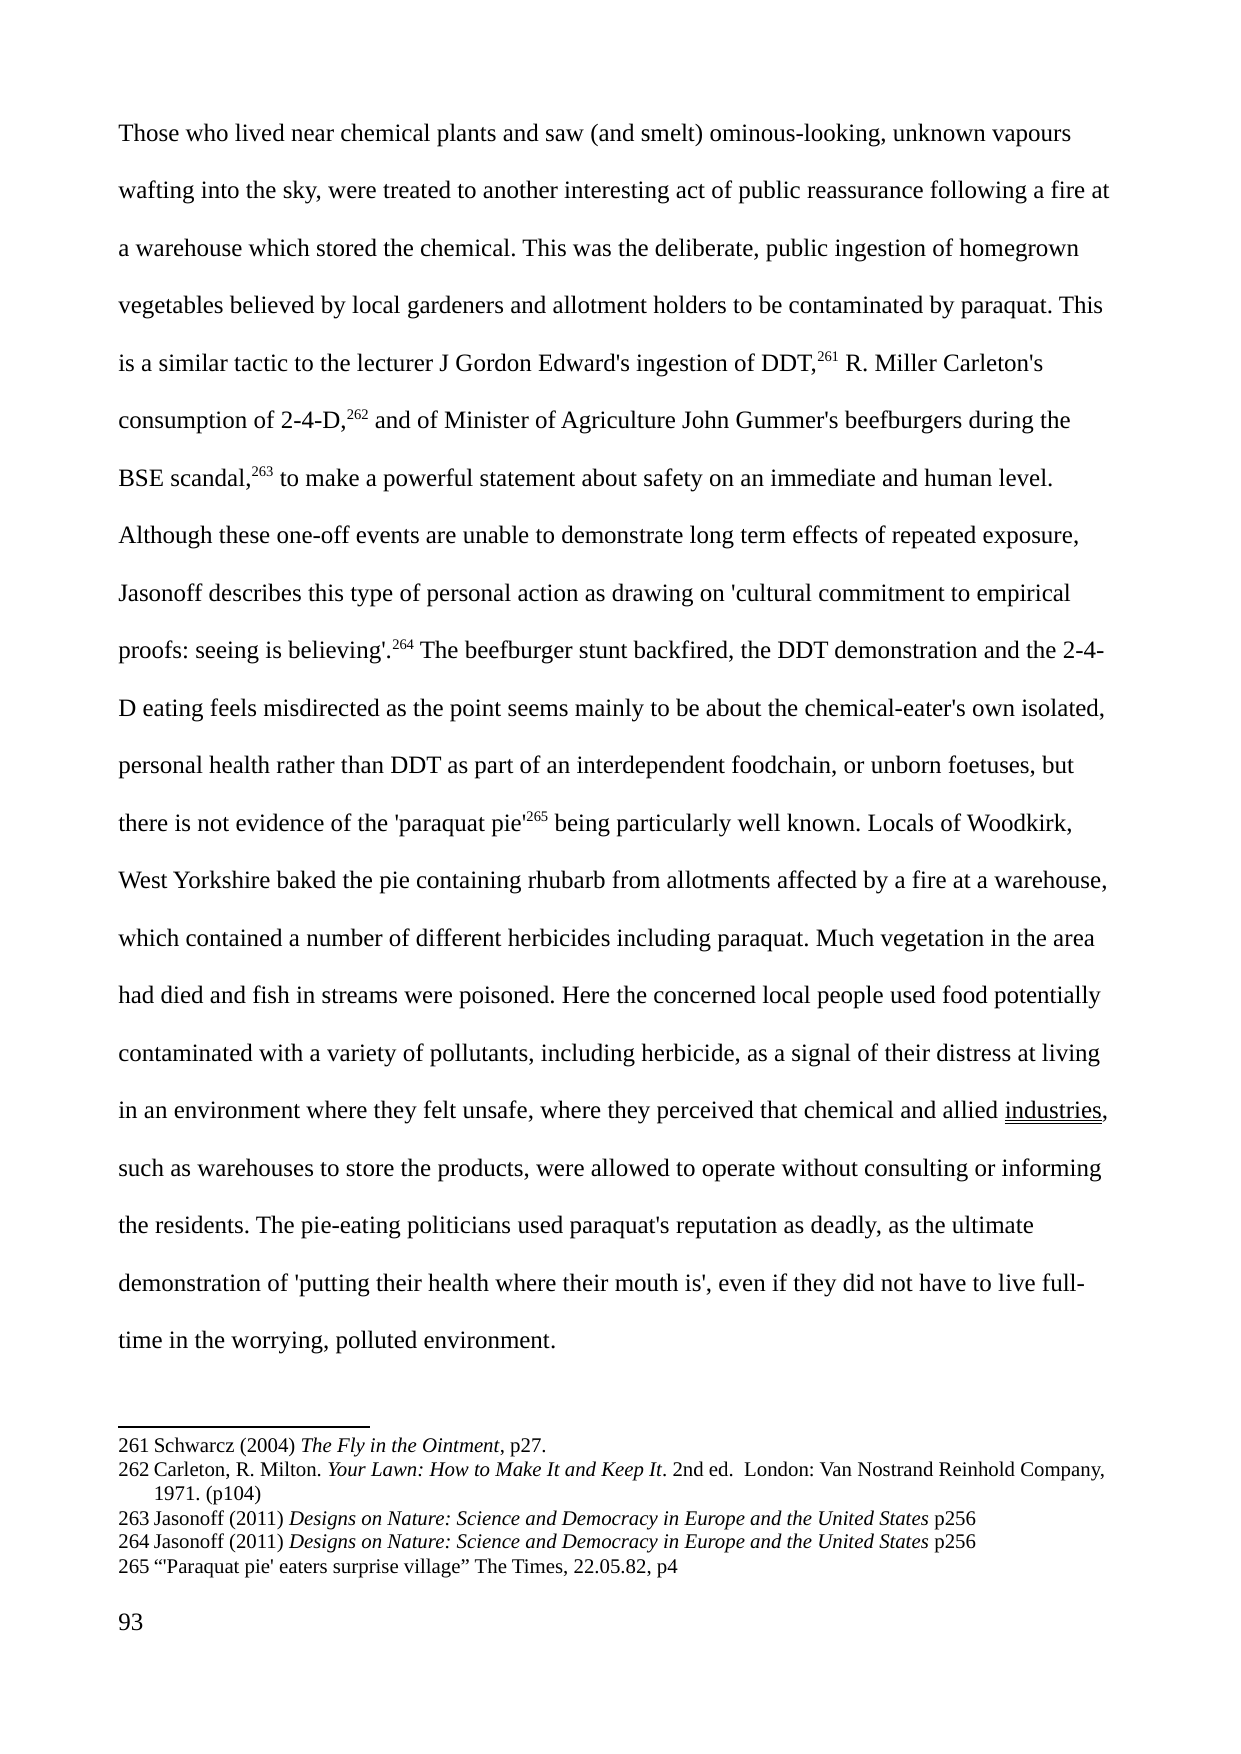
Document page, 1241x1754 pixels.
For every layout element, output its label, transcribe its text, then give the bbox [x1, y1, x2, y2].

text “'Paraquat pie' eaters surprise village” The Times, 22.05.82, p4 [118, 1553, 1122, 1578]
text Those who lived near chemical plants and saw (and smelt) ominous-looking, unknown vapours wafting into the sky, were treated to another interesting act of public reassurance following a fire at a warehouse which stored the chemical. This was the deliberate, public ingestion of homegrown vegetables believed by local gardeners and allotment holders to be contaminated by paraquat. This is a similar tactic to the lecturer J Gordon Edward's ingestion of DDT, R. Miller Carleton's consumption of 2-4-D, and of Minister of Agriculture John Gummer's beefburgers during the BSE scandal, to make a powerful statement about safety on an immediate and human level. Although these one-off events are unable to demonstrate long term effects of repeated exposure, Jasonoff describes this type of personal action as drawing on 'cultural commitment to empirical proofs: seeing is believing'. The beefburger stunt backfired, the DDT demonstration and the 2-4-D eating feels misdirected as the point seems mainly to be about the chemical-eater's own isolated, personal health rather than DDT as part of an interdependent foodchain, or unborn foetuses, but there is not evidence of the 'paraquat pie' being particularly well known. Locals of Woodkirk, West Yorkshire baked the pie containing rhubarb from allotments affected by a fire at a warehouse, which contained a number of different herbicides including paraquat. Much vegetation in the area had died and fish in streams were poisoned. Here the concerned local people used food potentially contaminated with a variety of pollutants, including herbicide, as a signal of their distress at living in an environment where they felt unsafe, where they perceived that chemical and allied industries, such as warehouses to store the products, were allowed to operate without consulting or informing the residents. The pie-eating politicians used paraquat's reputation as deadly, as the ultimate demonstration of 'putting their health where their mouth is', even if they did not have to live full-time in the worrying, polluted environment. [118, 118, 1122, 1354]
text Jasonoff (2011) Designs on Nature: Science and Democracy in Europe and the United States p256 [118, 1529, 1122, 1553]
text Schwarcz (2004) The Fly in the Ointment, p27. [118, 1433, 1122, 1457]
text Carleton, R. Milton. Your Lawn: How to Make It and Keep It. 2nd ed. London: Van Nostrand Reinhold Company, 1971. (p104) [118, 1457, 1122, 1505]
text Jasonoff (2011) Designs on Nature: Science and Democracy in Europe and the United States p256 [118, 1505, 1122, 1529]
